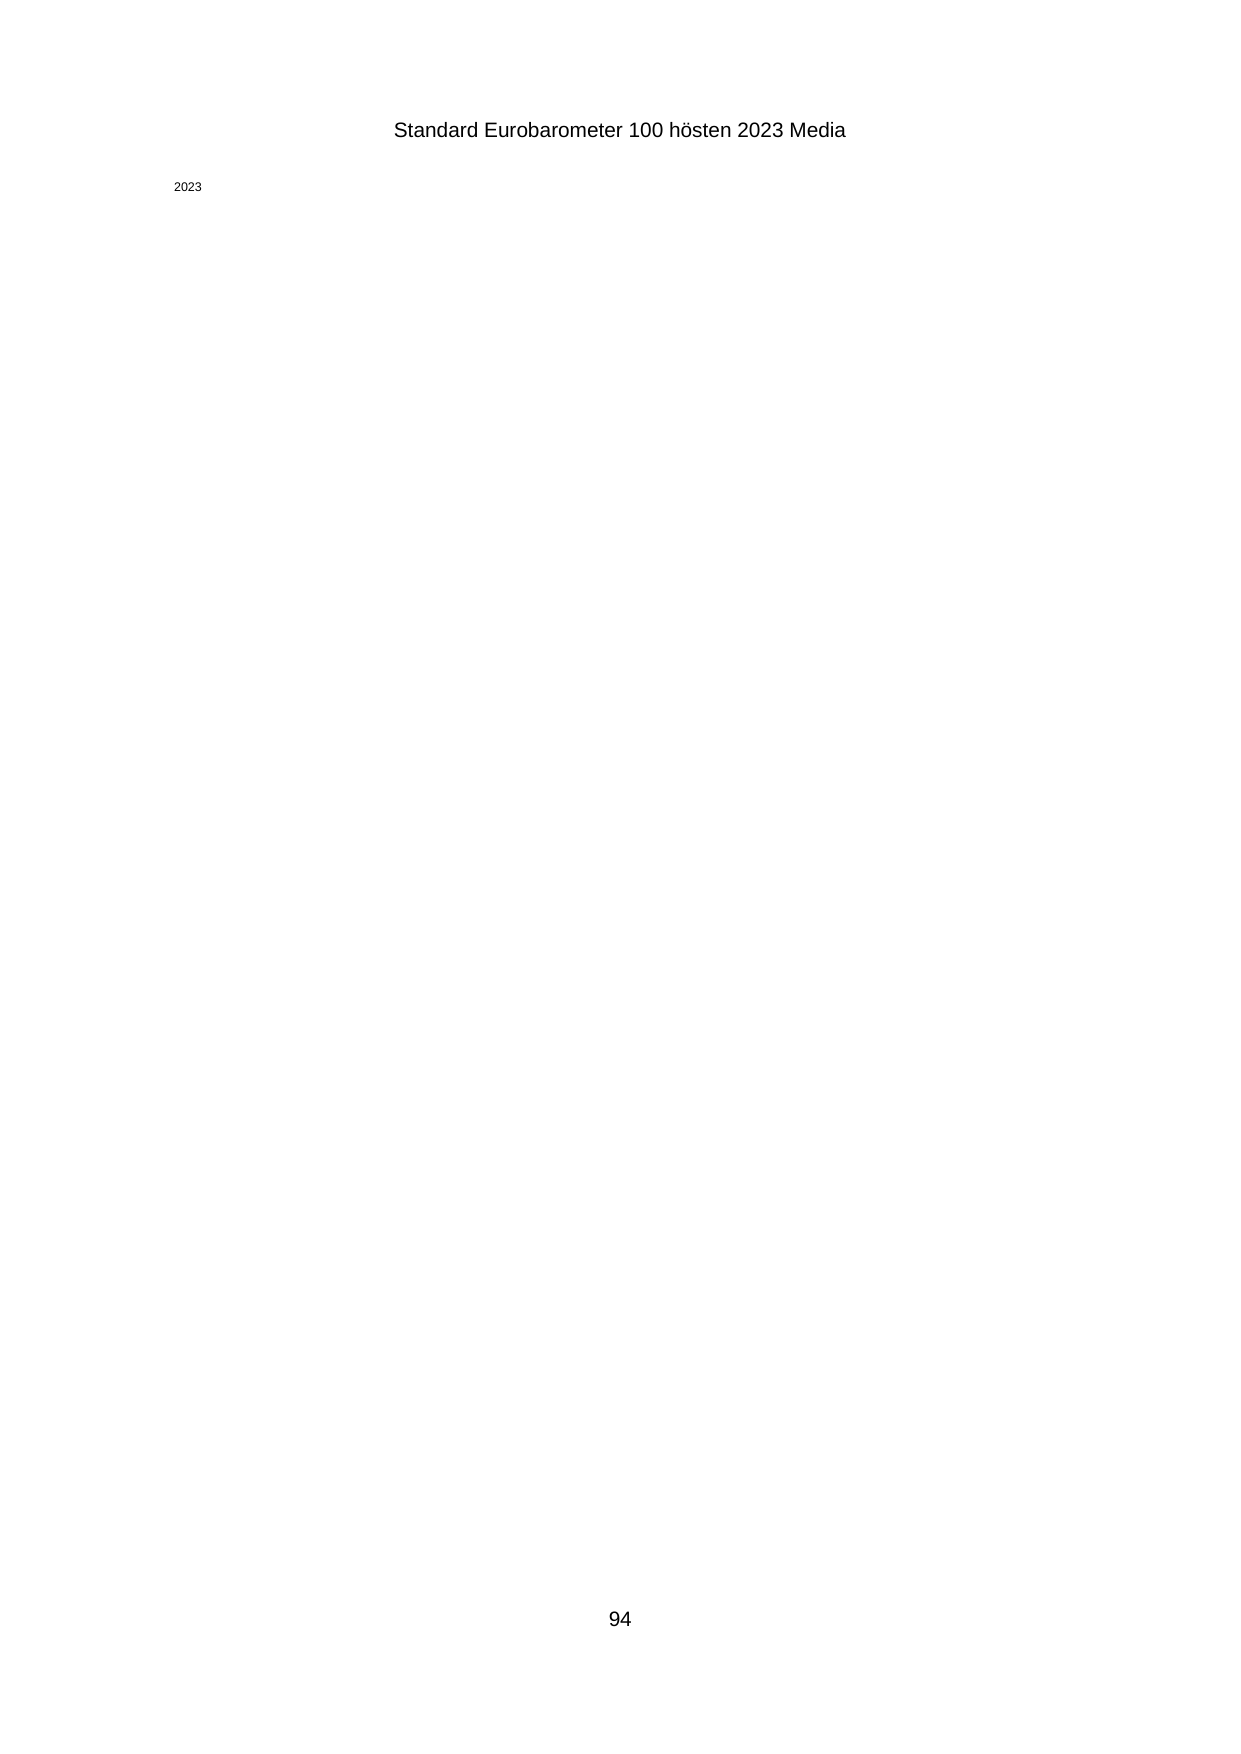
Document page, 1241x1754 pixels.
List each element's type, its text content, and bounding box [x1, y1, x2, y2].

table_cell [374, 177, 405, 197]
table_cell 2023 [171, 177, 236, 197]
table_cell [621, 177, 651, 197]
table_cell [651, 177, 682, 197]
table_cell [528, 177, 559, 197]
table_cell [405, 177, 436, 197]
table_cell [959, 177, 990, 197]
table_cell [682, 177, 713, 197]
table_cell [466, 177, 497, 197]
table_cell [436, 177, 466, 197]
table_cell [805, 177, 836, 197]
table_cell [1021, 177, 1052, 197]
table_cell [343, 177, 374, 197]
table_cell [898, 177, 928, 197]
table_cell [273, 177, 312, 197]
table_cell [744, 177, 774, 197]
table_cell [118, 177, 171, 197]
table_cell [1052, 177, 1083, 197]
table_cell [313, 177, 343, 197]
table_cell [867, 177, 898, 197]
table_cell [497, 177, 528, 197]
table_cell [559, 177, 590, 197]
table_cell [929, 177, 959, 197]
table_cell [1083, 177, 1122, 197]
table_cell [990, 177, 1021, 197]
table_cell [590, 177, 621, 197]
table_cell [236, 177, 273, 197]
table_cell [775, 177, 805, 197]
table_cell [713, 177, 744, 197]
table_cell [836, 177, 867, 197]
